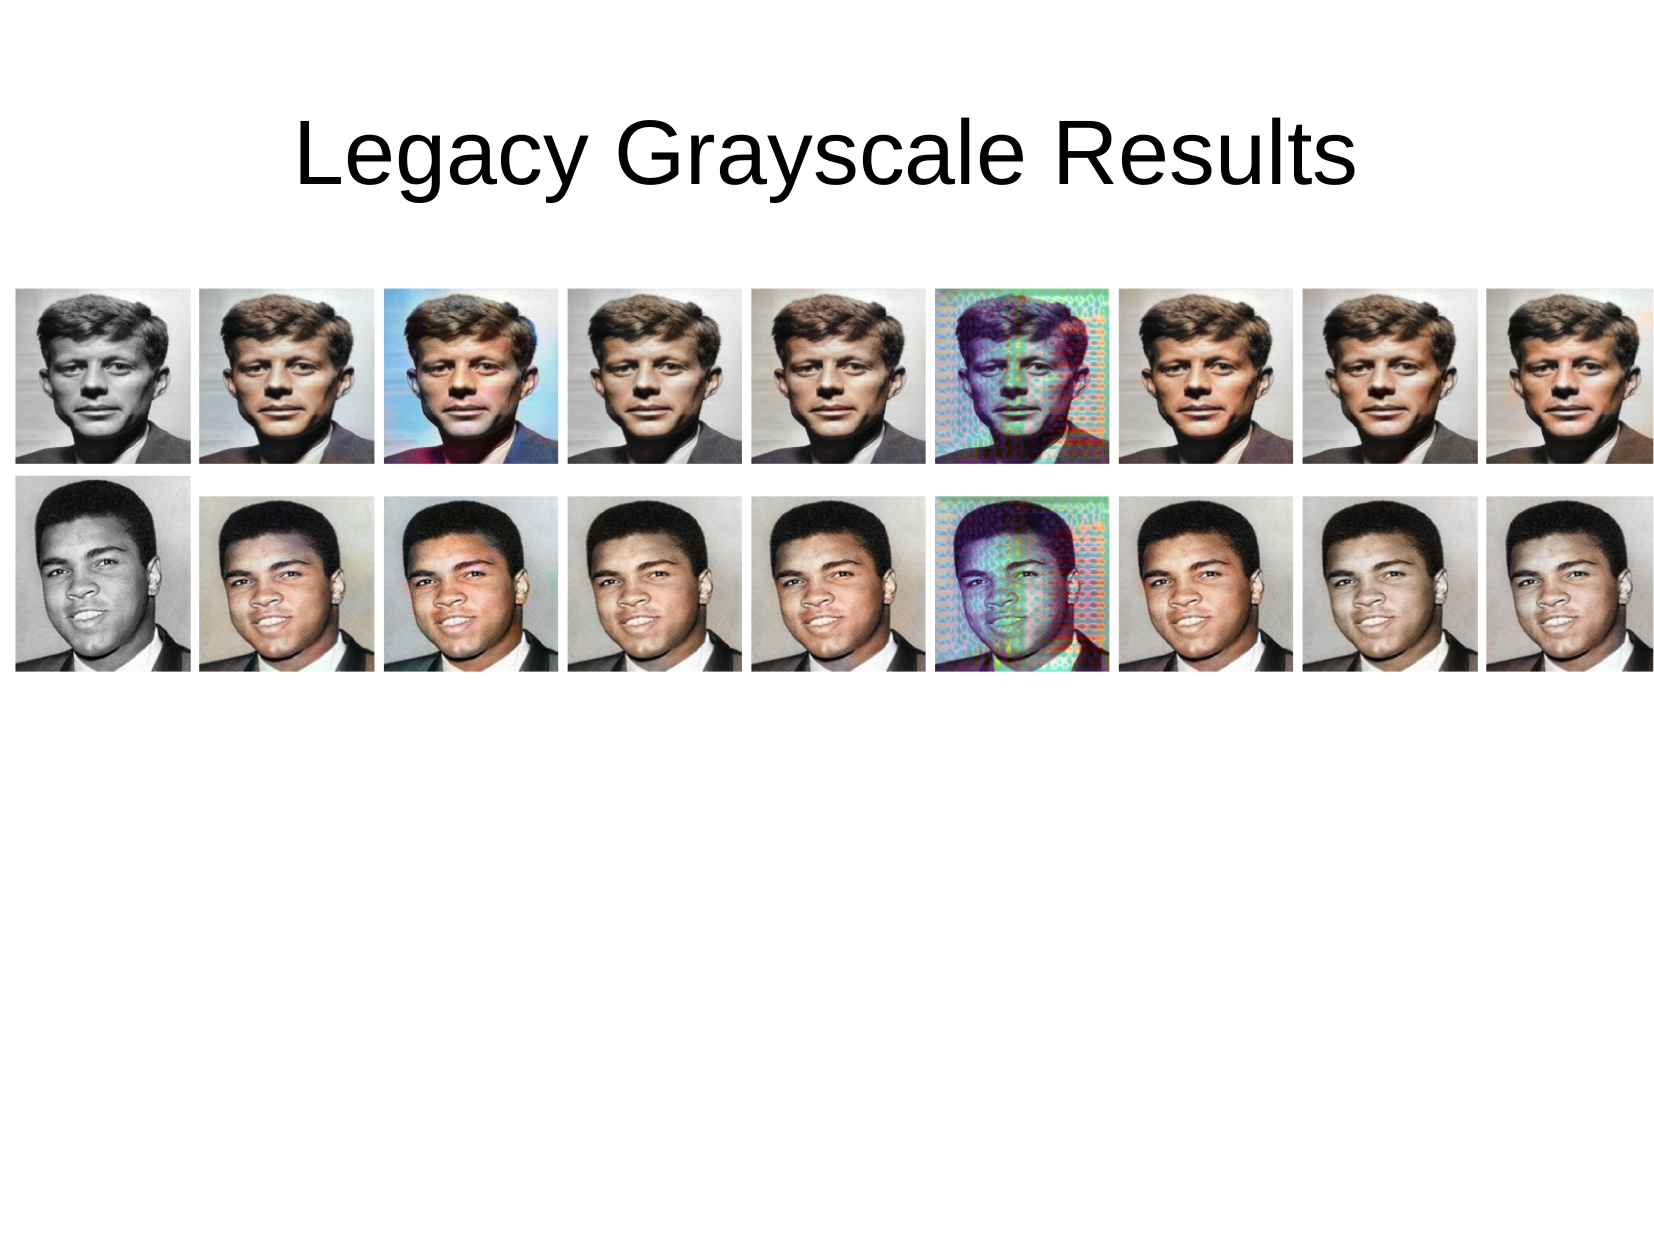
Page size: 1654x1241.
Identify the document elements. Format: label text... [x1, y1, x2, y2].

picture [11, 284, 1654, 677]
title Legacy Grayscale Results [82, 49, 1571, 257]
